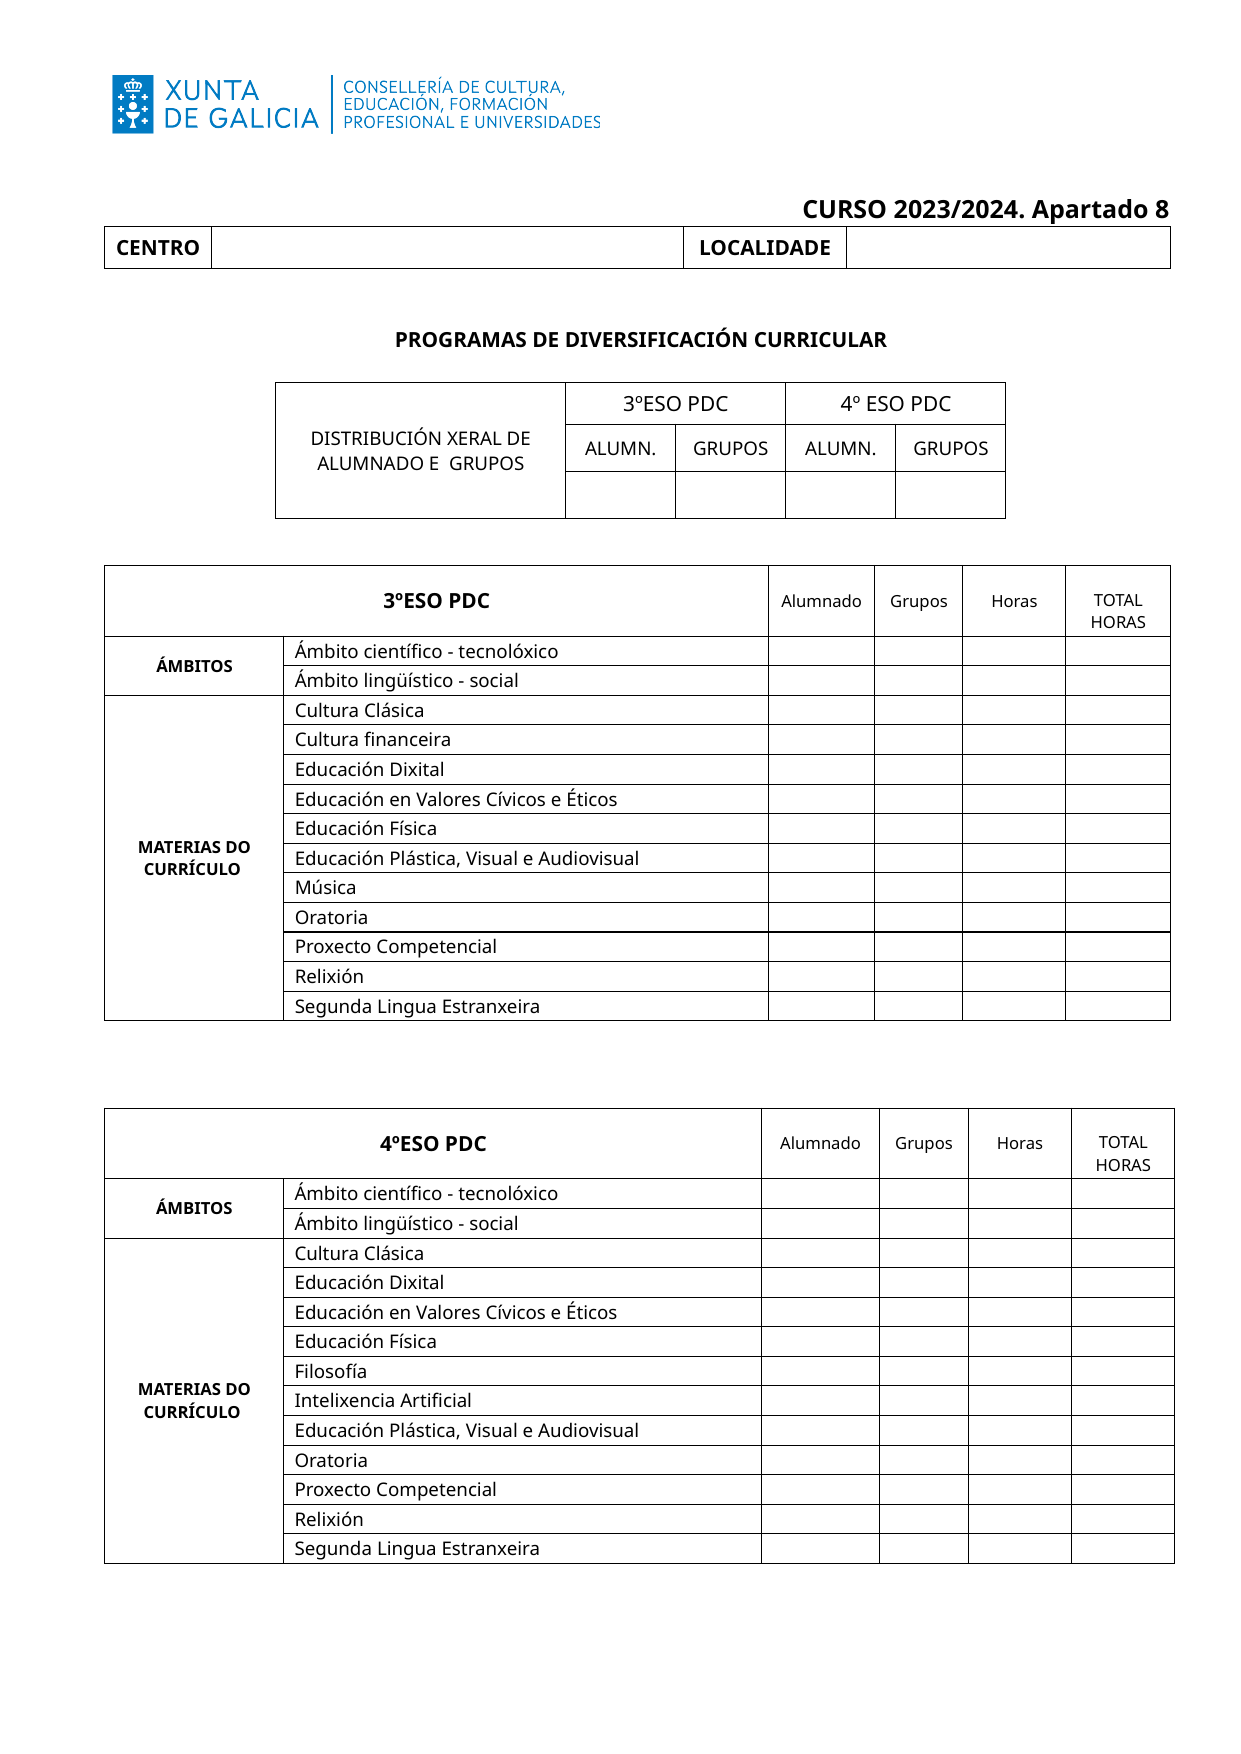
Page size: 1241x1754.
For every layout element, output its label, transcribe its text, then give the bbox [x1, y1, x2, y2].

table_cell [880, 1534, 968, 1563]
table_header Horas [963, 566, 1065, 636]
table_cell [969, 1209, 1071, 1237]
table_cell [762, 1239, 879, 1267]
table_cell GRUPOS [896, 425, 1005, 471]
table_cell [1066, 962, 1170, 991]
table_cell [875, 992, 962, 1020]
table_cell [676, 472, 785, 518]
table_cell [1072, 1416, 1174, 1444]
table_cell [875, 785, 962, 813]
table_cell Intelixencia Artificial [284, 1386, 761, 1415]
text PROGRAMAS DE DIVERSIFICACIÓN CURRICULAR [112, 325, 1169, 354]
table_cell [875, 873, 962, 902]
table_cell [762, 1327, 879, 1356]
table_cell [1066, 785, 1170, 813]
table_cell [969, 1475, 1071, 1504]
table_cell [762, 1534, 879, 1563]
table_cell [880, 1179, 968, 1208]
table_header Alumnado [762, 1109, 879, 1178]
table_cell Cultura Clásica [284, 1239, 761, 1267]
table_cell Relixión [284, 962, 768, 991]
table_cell Ámbito científico - tecnolóxico [284, 1179, 761, 1208]
table_cell [1066, 992, 1170, 1020]
table_cell ALUMN. [566, 425, 675, 471]
table_cell MATERIAS DO CURRÍCULO [105, 696, 283, 1020]
table_cell [762, 1209, 879, 1237]
table_cell [769, 755, 874, 783]
table_cell [875, 962, 962, 991]
table_cell Filosofía [284, 1357, 761, 1385]
table_cell [762, 1179, 879, 1208]
table_cell [1066, 725, 1170, 754]
table_cell [1066, 873, 1170, 902]
table_cell [880, 1416, 968, 1444]
table_cell [963, 873, 1065, 902]
table_cell MATERIAS DO CURRÍCULO [105, 1239, 283, 1563]
table_cell [969, 1446, 1071, 1474]
table_cell [969, 1386, 1071, 1415]
picture [112, 75, 600, 134]
table_cell [762, 1357, 879, 1385]
table_cell [762, 1505, 879, 1533]
table_cell [963, 992, 1065, 1020]
table_cell Música [284, 873, 768, 902]
table_cell Oratoria [284, 1446, 761, 1474]
table_cell [963, 962, 1065, 991]
table_cell [769, 844, 874, 872]
table_cell [1072, 1446, 1174, 1474]
table_cell [880, 1239, 968, 1267]
table_cell [769, 785, 874, 813]
table_cell Educación Física [284, 1327, 761, 1356]
table_header Horas [969, 1109, 1071, 1178]
table_cell [1066, 696, 1170, 724]
table_cell Educación Dixital [284, 755, 768, 783]
table_cell [1072, 1505, 1174, 1533]
table_cell [880, 1505, 968, 1533]
table_cell [1066, 933, 1170, 961]
table_cell [880, 1357, 968, 1385]
table_cell ALUMN. [786, 425, 895, 471]
table_cell Oratoria [284, 903, 768, 931]
table_cell [762, 1446, 879, 1474]
table_cell [880, 1446, 968, 1474]
table_cell [1072, 1534, 1174, 1563]
table_cell [1072, 1327, 1174, 1356]
table_cell [880, 1209, 968, 1237]
table_cell Educación Física [284, 814, 768, 843]
table_cell Cultura Clásica [284, 696, 768, 724]
table_cell [1072, 1179, 1174, 1208]
table_header 4ºESO PDC [105, 1109, 761, 1178]
table_header LOCALIDADE [684, 227, 846, 267]
table_cell Relixión [284, 1505, 761, 1533]
table_cell [769, 666, 874, 695]
table_cell [1072, 1298, 1174, 1326]
table_cell [875, 637, 962, 665]
table_cell [875, 933, 962, 961]
table_cell [963, 666, 1065, 695]
table_cell Educación en Valores Cívicos e Éticos [284, 1298, 761, 1326]
table_cell Educación Plástica, Visual e Audiovisual [284, 844, 768, 872]
table_cell [762, 1268, 879, 1297]
table_cell Educación Plástica, Visual e Audiovisual [284, 1416, 761, 1444]
table_cell [963, 725, 1065, 754]
table_cell [769, 637, 874, 665]
table_cell Educación Dixital [284, 1268, 761, 1297]
table_cell [880, 1327, 968, 1356]
table_cell [1072, 1386, 1174, 1415]
table_cell [880, 1386, 968, 1415]
table_cell Ámbito lingüístico - social [284, 666, 768, 695]
table_cell [969, 1298, 1071, 1326]
table_cell GRUPOS [676, 425, 785, 471]
table_cell ÁMBITOS [105, 637, 283, 695]
table_cell [1066, 637, 1170, 665]
table_header TOTAL HORAS [1072, 1109, 1174, 1178]
table_cell [1066, 814, 1170, 843]
table_header [847, 227, 1170, 267]
table_cell [969, 1505, 1071, 1533]
table_cell [769, 696, 874, 724]
table_cell [1066, 755, 1170, 783]
table_cell [963, 814, 1065, 843]
table_cell [1072, 1209, 1174, 1237]
table_cell Segunda Lingua Estranxeira [284, 992, 768, 1020]
table_cell [762, 1475, 879, 1504]
table_cell [875, 696, 962, 724]
table_cell Segunda Lingua Estranxeira [284, 1534, 761, 1563]
table_cell [762, 1386, 879, 1415]
table_cell [769, 903, 874, 931]
table_cell [1072, 1268, 1174, 1297]
table_cell Ámbito científico - tecnolóxico [284, 637, 768, 665]
table_cell Cultura financeira [284, 725, 768, 754]
table_header Alumnado [769, 566, 874, 636]
table_cell [969, 1327, 1071, 1356]
table_cell [969, 1239, 1071, 1267]
text CURSO 2023/2024. Apartado 8 [112, 192, 1169, 226]
table_cell [963, 844, 1065, 872]
table_header Grupos [875, 566, 962, 636]
table_cell [963, 637, 1065, 665]
table_cell [880, 1298, 968, 1326]
table_cell [1066, 666, 1170, 695]
table_cell [963, 696, 1065, 724]
table_header 4º ESO PDC [786, 383, 1005, 423]
table_cell Proxecto Competencial [284, 1475, 761, 1504]
table_cell [969, 1268, 1071, 1297]
table_cell [769, 933, 874, 961]
table_cell [963, 755, 1065, 783]
table_cell [896, 472, 1005, 518]
table_header 3ºESO PDC [566, 383, 785, 423]
table_header 3ºESO PDC [105, 566, 768, 636]
table_cell [880, 1268, 968, 1297]
table_cell [769, 814, 874, 843]
table_cell [769, 873, 874, 902]
table_cell [875, 844, 962, 872]
table_header DISTRIBUCIÓN XERAL DE ALUMNADO E GRUPOS [276, 383, 565, 518]
table_cell [786, 472, 895, 518]
table_cell [875, 755, 962, 783]
table_cell [1072, 1357, 1174, 1385]
table_cell Proxecto Competencial [284, 933, 768, 961]
table_cell [1072, 1239, 1174, 1267]
table_cell [769, 962, 874, 991]
table_cell [963, 903, 1065, 931]
table_cell [969, 1179, 1071, 1208]
table_cell Ámbito lingüístico - social [284, 1209, 761, 1237]
table_cell [769, 992, 874, 1020]
table_cell [762, 1298, 879, 1326]
table_cell ÁMBITOS [105, 1179, 283, 1237]
table_cell [762, 1416, 879, 1444]
table_cell [880, 1475, 968, 1504]
table_cell [969, 1534, 1071, 1563]
table_cell [1066, 844, 1170, 872]
table_cell [963, 785, 1065, 813]
table_cell [875, 903, 962, 931]
table_header CENTRO [105, 227, 211, 267]
table_cell [566, 472, 675, 518]
table_cell [1066, 903, 1170, 931]
table_cell [875, 814, 962, 843]
table_cell [963, 933, 1065, 961]
table_cell [769, 725, 874, 754]
table_cell [969, 1416, 1071, 1444]
table_cell Educación en Valores Cívicos e Éticos [284, 785, 768, 813]
table_header Grupos [880, 1109, 968, 1178]
table_cell [969, 1357, 1071, 1385]
table_header TOTAL HORAS [1066, 566, 1170, 636]
table_cell [1072, 1475, 1174, 1504]
table_cell [875, 666, 962, 695]
table_cell [875, 725, 962, 754]
table_header [212, 227, 683, 267]
